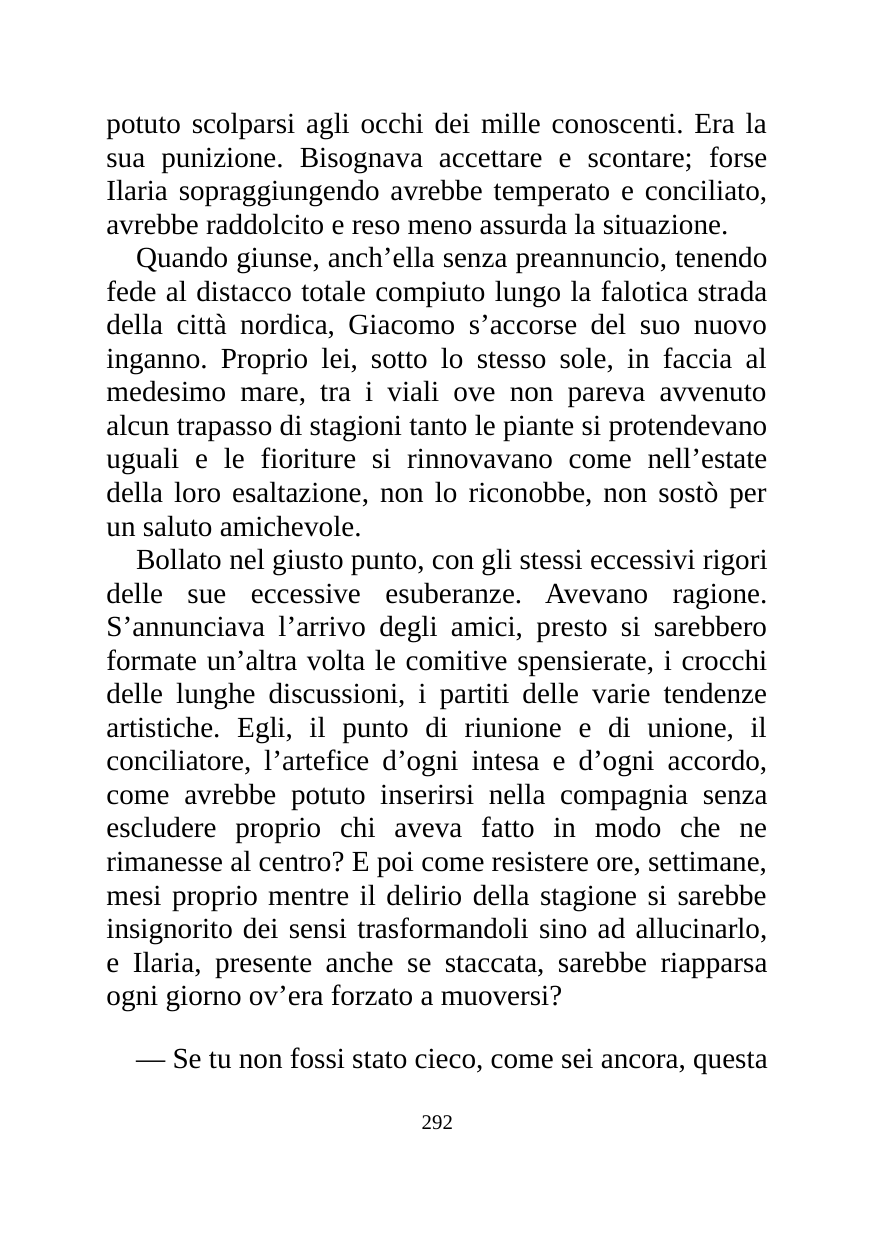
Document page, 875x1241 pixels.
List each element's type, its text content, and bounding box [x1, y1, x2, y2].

text Quando giunse, anch’ella senza preannuncio, tenendo fede al distacco totale compiuto lungo la falotica strada della città nordica, Giacomo s’accorse del suo nuovo inganno. Proprio lei, sotto lo stesso sole, in faccia al medesimo mare, tra i viali ove non pareva avvenuto alcun trapasso di stagioni tanto le piante si protendevano uguali e le fioriture si rinnovavano come nell’estate della loro esaltazione, non lo riconobbe, non sostò per un saluto amichevole. [106, 240, 768, 542]
text Bollato nel giusto punto, con gli stessi eccessivi rigori delle sue eccessive esuberanze. Avevano ragione. S’annunciava l’arrivo degli amici, presto si sarebbero formate un’altra volta le comitive spensierate, i crocchi delle lunghe discussioni, i partiti delle varie tendenze artistiche. Egli, il punto di riunione e di unione, il conciliatore, l’artefice d’ogni intesa e d’ogni accordo, come avrebbe potuto inserirsi nella compagnia senza escludere proprio chi aveva fatto in modo che ne rimanesse al centro? E poi come resistere ore, settimane, mesi proprio mentre il delirio della stagione si sarebbe insignorito dei sensi trasformandoli sino ad allucinarlo, e Ilaria, presente anche se staccata, sarebbe riapparsa ogni giorno ov’era forzato a muoversi? [106, 542, 768, 1012]
text potuto scolparsi agli occhi dei mille conoscenti. Era la sua punizione. Bisognava accettare e scontare; forse Ilaria sopraggiungendo avrebbe temperato e conciliato, avrebbe raddolcito e reso meno assurda la situazione. [106, 106, 768, 240]
text — Se tu non fossi stato cieco, come sei ancora, questa [106, 1041, 768, 1075]
